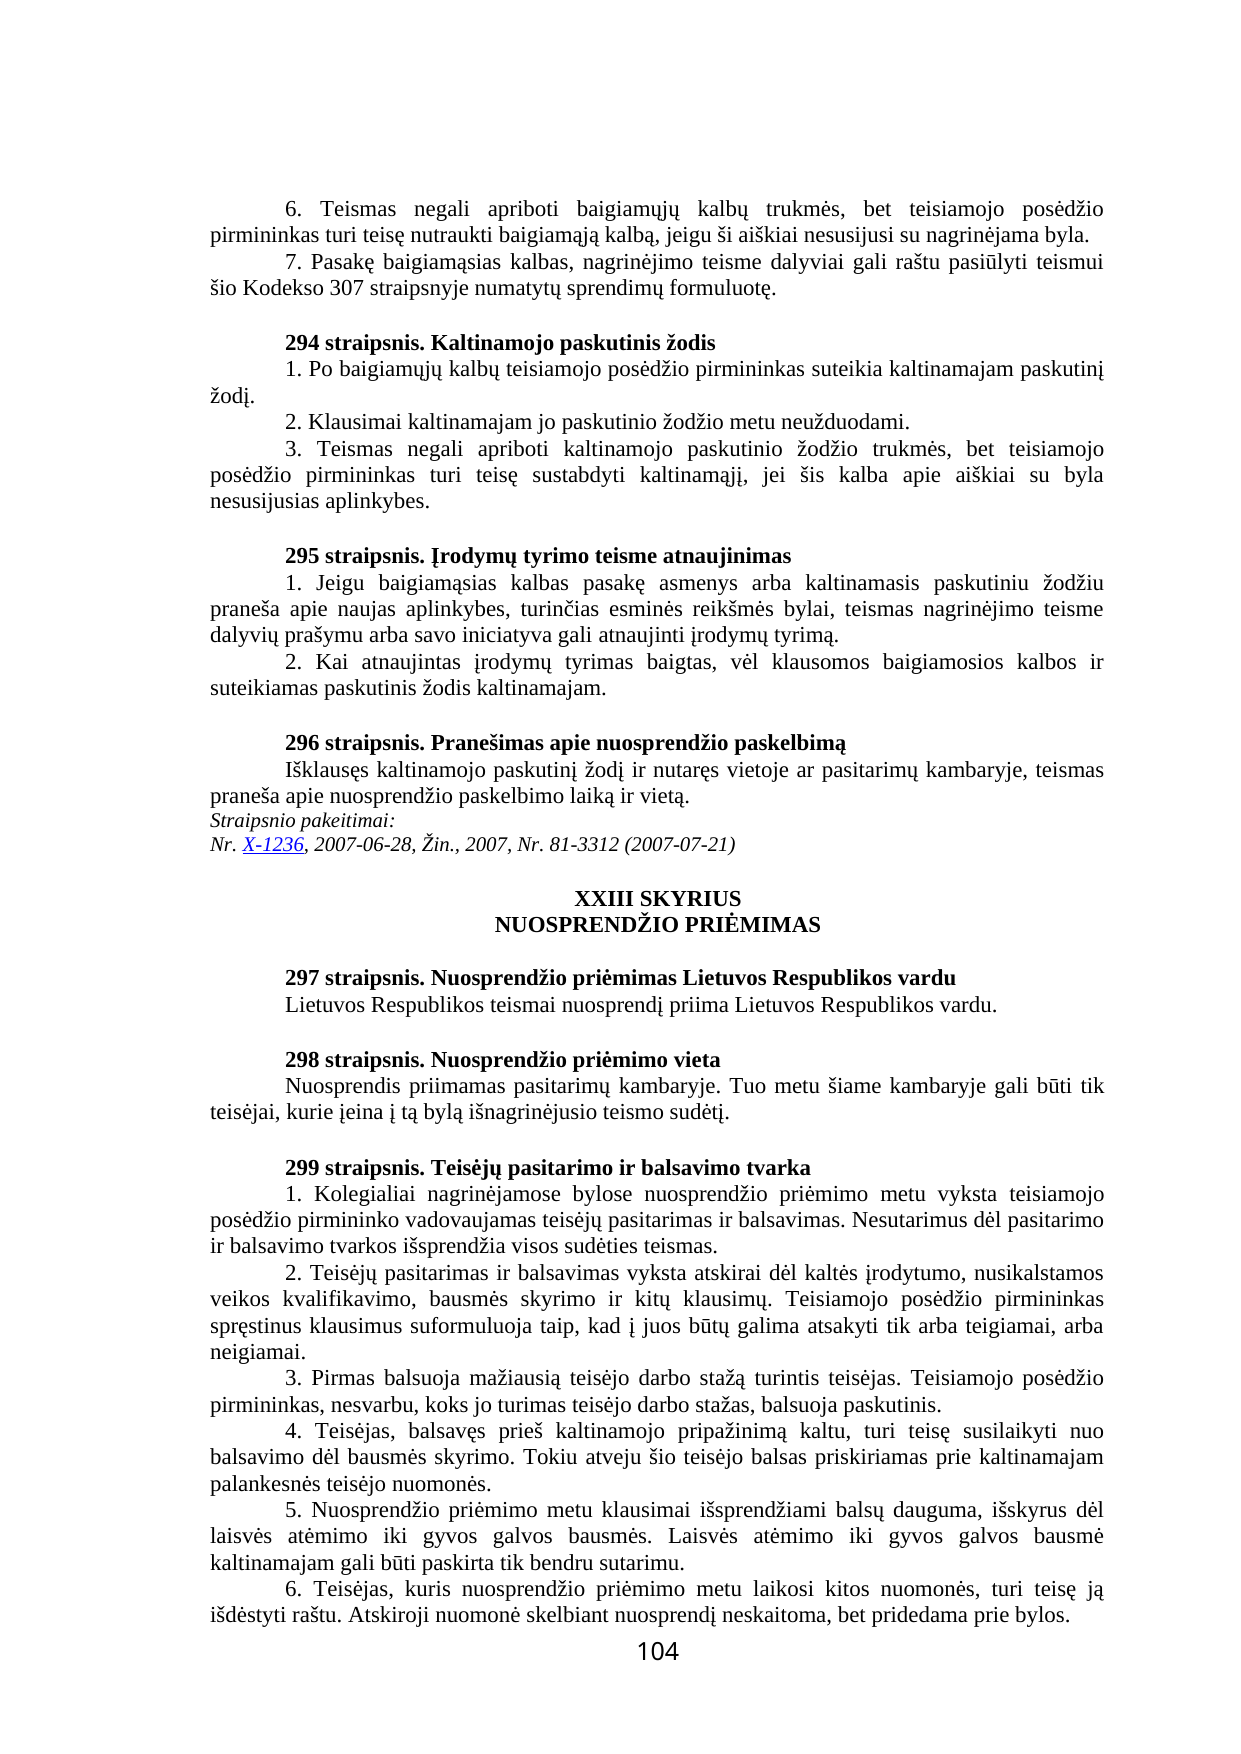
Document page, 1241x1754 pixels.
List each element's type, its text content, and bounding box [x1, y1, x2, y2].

text Lietuvos Respublikos teismai nuosprendį priima Lietuvos Respublikos vardu. [210, 991, 1106, 1017]
text 7. Pasakę baigiamąsias kalbas, nagrinėjimo teisme dalyviai gali raštu pasiūlyti teismui šio Kodekso 307 straipsnyje numatytų sprendimų formuluotę. [210, 248, 1106, 300]
text Straipsnio pakeitimai: [210, 808, 1106, 832]
text 3. Teismas negali apriboti kaltinamojo paskutinio žodžio trukmės, bet teisiamojo posėdžio pirmininkas turi teisę sustabdyti kaltinamąjį, jei šis kalba apie aiškiai su byla nesusijusias aplinkybes. [210, 434, 1106, 514]
text 294 straipsnis. Kaltinamojo paskutinis žodis [210, 329, 1106, 356]
text 2. Kai atnaujintas įrodymų tyrimas baigtas, vėl klausomos baigiamosios kalbos ir suteikiamas paskutinis žodis kaltinamajam. [210, 648, 1106, 701]
text 3. Pirmas balsuoja mažiausią teisėjo darbo stažą turintis teisėjas. Teisiamojo posėdžio pirmininkas, nesvarbu, koks jo turimas teisėjo darbo stažas, balsuoja paskutinis. [210, 1364, 1106, 1417]
text 6. Teismas negali apriboti baigiamųjų kalbų trukmės, bet teisiamojo posėdžio pirmininkas turi teisę nutraukti baigiamąją kalbą, jeigu ši aiškiai nesusijusi su nagrinėjama byla. [210, 195, 1106, 248]
text 298 straipsnis. Nuosprendžio priėmimo vieta [210, 1046, 1106, 1072]
text Nuosprendis priimamas pasitarimų kambaryje. Tuo metu šiame kambaryje gali būti tik teisėjai, kurie įeina į tą bylą išnagrinėjusio teismo sudėtį. [210, 1072, 1106, 1125]
subtitle XXIII skyrius [210, 885, 1106, 912]
text 1. Kolegialiai nagrinėjamose bylose nuosprendžio priėmimo metu vyksta teisiamojo posėdžio pirmininko vadovaujamas teisėjų pasitarimas ir balsavimas. Nesutarimus dėl pasitarimo ir balsavimo tvarkos išsprendžia visos sudėties teismas. [210, 1180, 1106, 1259]
text 5. Nuosprendžio priėmimo metu klausimai išsprendžiami balsų dauguma, išskyrus dėl laisvės atėmimo iki gyvos galvos bausmės. Laisvės atėmimo iki gyvos galvos bausmė kaltinamajam gali būti paskirta tik bendru sutarimu. [210, 1496, 1106, 1575]
text 2. Teisėjų pasitarimas ir balsavimas vyksta atskirai dėl kaltės įrodytumo, nusikalstamos veikos kvalifikavimo, bausmės skyrimo ir kitų klausimų. Teisiamojo posėdžio pirmininkas spręstinus klausimus suformuluoja taip, kad į juos būtų galima atsakyti tik arba teigiamai, arba neigiamai. [210, 1259, 1106, 1364]
text 1. Jeigu baigiamąsias kalbas pasakę asmenys arba kaltinamasis paskutiniu žodžiu praneša apie naujas aplinkybes, turinčias esminės reikšmės bylai, teismas nagrinėjimo teisme dalyvių prašymu arba savo iniciatyva gali atnaujinti įrodymų tyrimą. [210, 569, 1106, 648]
text 296 straipsnis. Pranešimas apie nuosprendžio paskelbimą [210, 729, 1106, 756]
text 2. Klausimai kaltinamajam jo paskutinio žodžio metu neužduodami. [210, 408, 1106, 434]
text 297 straipsnis. Nuosprendžio priėmimas Lietuvos Respublikos vardu [210, 964, 1106, 991]
text 1. Po baigiamųjų kalbų teisiamojo posėdžio pirmininkas suteikia kaltinamajam paskutinį žodį. [210, 356, 1106, 408]
text 299 straipsnis. Teisėjų pasitarimo ir balsavimo tvarka [210, 1153, 1106, 1180]
text Nuosprendžio priėmimas [210, 912, 1106, 938]
text Nr. X-1236, 2007-06-28, Žin., 2007, Nr. 81-3312 (2007-07-21) [210, 832, 1106, 856]
text 6. Teisėjas, kuris nuosprendžio priėmimo metu laikosi kitos nuomonės, turi teisę ją išdėstyti raštu. Atskiroji nuomonė skelbiant nuosprendį neskaitoma, bet pridedama prie bylos. [210, 1575, 1106, 1628]
text 295 straipsnis. Įrodymų tyrimo teisme atnaujinimas [210, 542, 1106, 569]
text 4. Teisėjas, balsavęs prieš kaltinamojo pripažinimą kaltu, turi teisę susilaikyti nuo balsavimo dėl bausmės skyrimo. Tokiu atveju šio teisėjo balsas priskiriamas prie kaltinamajam palankesnės teisėjo nuomonės. [210, 1417, 1106, 1496]
text Išklausęs kaltinamojo paskutinį žodį ir nutaręs vietoje ar pasitarimų kambaryje, teismas praneša apie nuosprendžio paskelbimo laiką ir vietą. [210, 756, 1106, 808]
